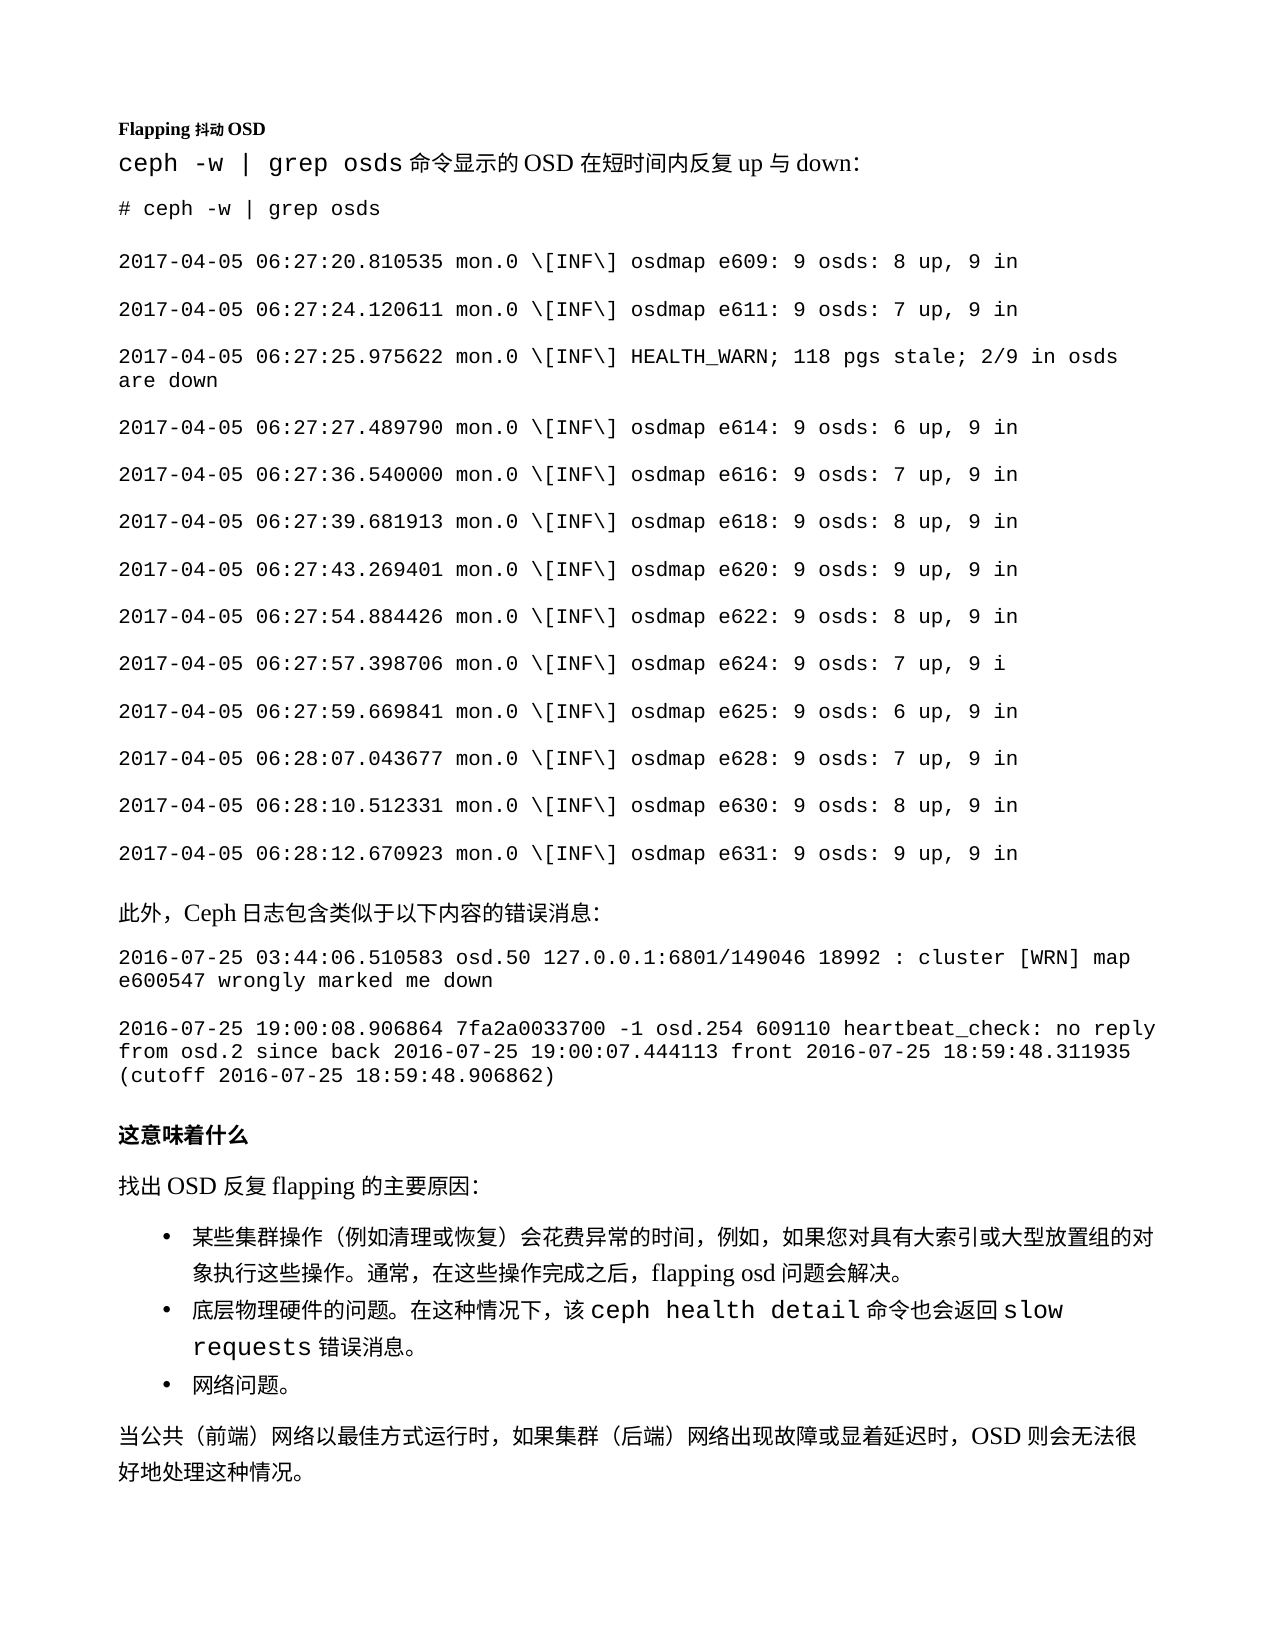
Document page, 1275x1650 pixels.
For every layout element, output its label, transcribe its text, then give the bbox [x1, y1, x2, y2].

text # ceph -w | grep osds [118, 198, 1157, 222]
subtitle Flapping 抖动 OSD [118, 118, 1157, 140]
text 2017-04-05 06:27:39.681913 mon.0 \[INF\] osdmap e618: 9 osds: 8 up, 9 in [118, 512, 1157, 535]
text 这意味着什么 [118, 1118, 1157, 1150]
text 2017-04-05 06:27:57.398706 mon.0 \[INF\] osdmap e624: 9 osds: 7 up, 9 i [118, 653, 1157, 677]
list 网络问题。 [162, 1368, 1157, 1400]
text 找出 OSD 反复 flapping 的主要原因： [118, 1169, 1157, 1201]
text ceph -w | grep osds 命令显示的 OSD 在短时间内反复 up 与 down： [118, 146, 1157, 179]
text 2016-07-25 03:44:06.510583 osd.50 127.0.0.1:6801/149046 18992 : cluster [WRN] map e600547 wrongly marked me down [118, 947, 1157, 994]
text 2017-04-05 06:27:20.810535 mon.0 \[INF\] osdmap e609: 9 osds: 8 up, 9 in [118, 251, 1157, 275]
list 某些集群操作（例如清理或恢复）会花费异常的时间，例如，如果您对具有大索引或大型放置组的对象执行这些操作。通常，在这些操作完成之后，flapping osd 问题会解决。 [162, 1220, 1157, 1288]
text 2017-04-05 06:27:36.540000 mon.0 \[INF\] osdmap e616: 9 osds: 7 up, 9 in [118, 464, 1157, 488]
text 2017-04-05 06:27:27.489790 mon.0 \[INF\] osdmap e614: 9 osds: 6 up, 9 in [118, 417, 1157, 441]
text 2017-04-05 06:28:07.043677 mon.0 \[INF\] osdmap e628: 9 osds: 7 up, 9 in [118, 748, 1157, 772]
text 2017-04-05 06:27:54.884426 mon.0 \[INF\] osdmap e622: 9 osds: 8 up, 9 in [118, 606, 1157, 630]
text 当公共（前端）网络以最佳方式运行时，如果集群（后端）网络出现故障或显着延迟时，OSD 则会无法很好地处理这种情况。 [118, 1419, 1157, 1487]
text 2017-04-05 06:27:24.120611 mon.0 \[INF\] osdmap e611: 9 osds: 7 up, 9 in [118, 299, 1157, 322]
list 底层物理硬件的问题。在这种情况下，该 ceph health detail 命令也会返回 slow requests 错误消息。 [162, 1293, 1157, 1363]
text 2017-04-05 06:27:43.269401 mon.0 \[INF\] osdmap e620: 9 osds: 9 up, 9 in [118, 559, 1157, 582]
text 2017-04-05 06:28:10.512331 mon.0 \[INF\] osdmap e630: 9 osds: 8 up, 9 in [118, 795, 1157, 819]
text 2017-04-05 06:28:12.670923 mon.0 \[INF\] osdmap e631: 9 osds: 9 up, 9 in [118, 843, 1157, 866]
text 2017-04-05 06:27:59.669841 mon.0 \[INF\] osdmap e625: 9 osds: 6 up, 9 in [118, 701, 1157, 724]
text 2017-04-05 06:27:25.975622 mon.0 \[INF\] HEALTH_WARN; 118 pgs stale; 2/9 in osds are down [118, 346, 1157, 393]
text 此外，Ceph日志包含类似于以下内容的错误消息： [118, 896, 1157, 927]
text 2016-07-25 19:00:08.906864 7fa2a0033700 -1 osd.254 609110 heartbeat_check: no reply from osd.2 since back 2016-07-25 19:00:07.444113 front 2016-07-25 18:59:48.311935 (cutoff 2016-07-25 18:59:48.906862) [118, 1018, 1157, 1088]
